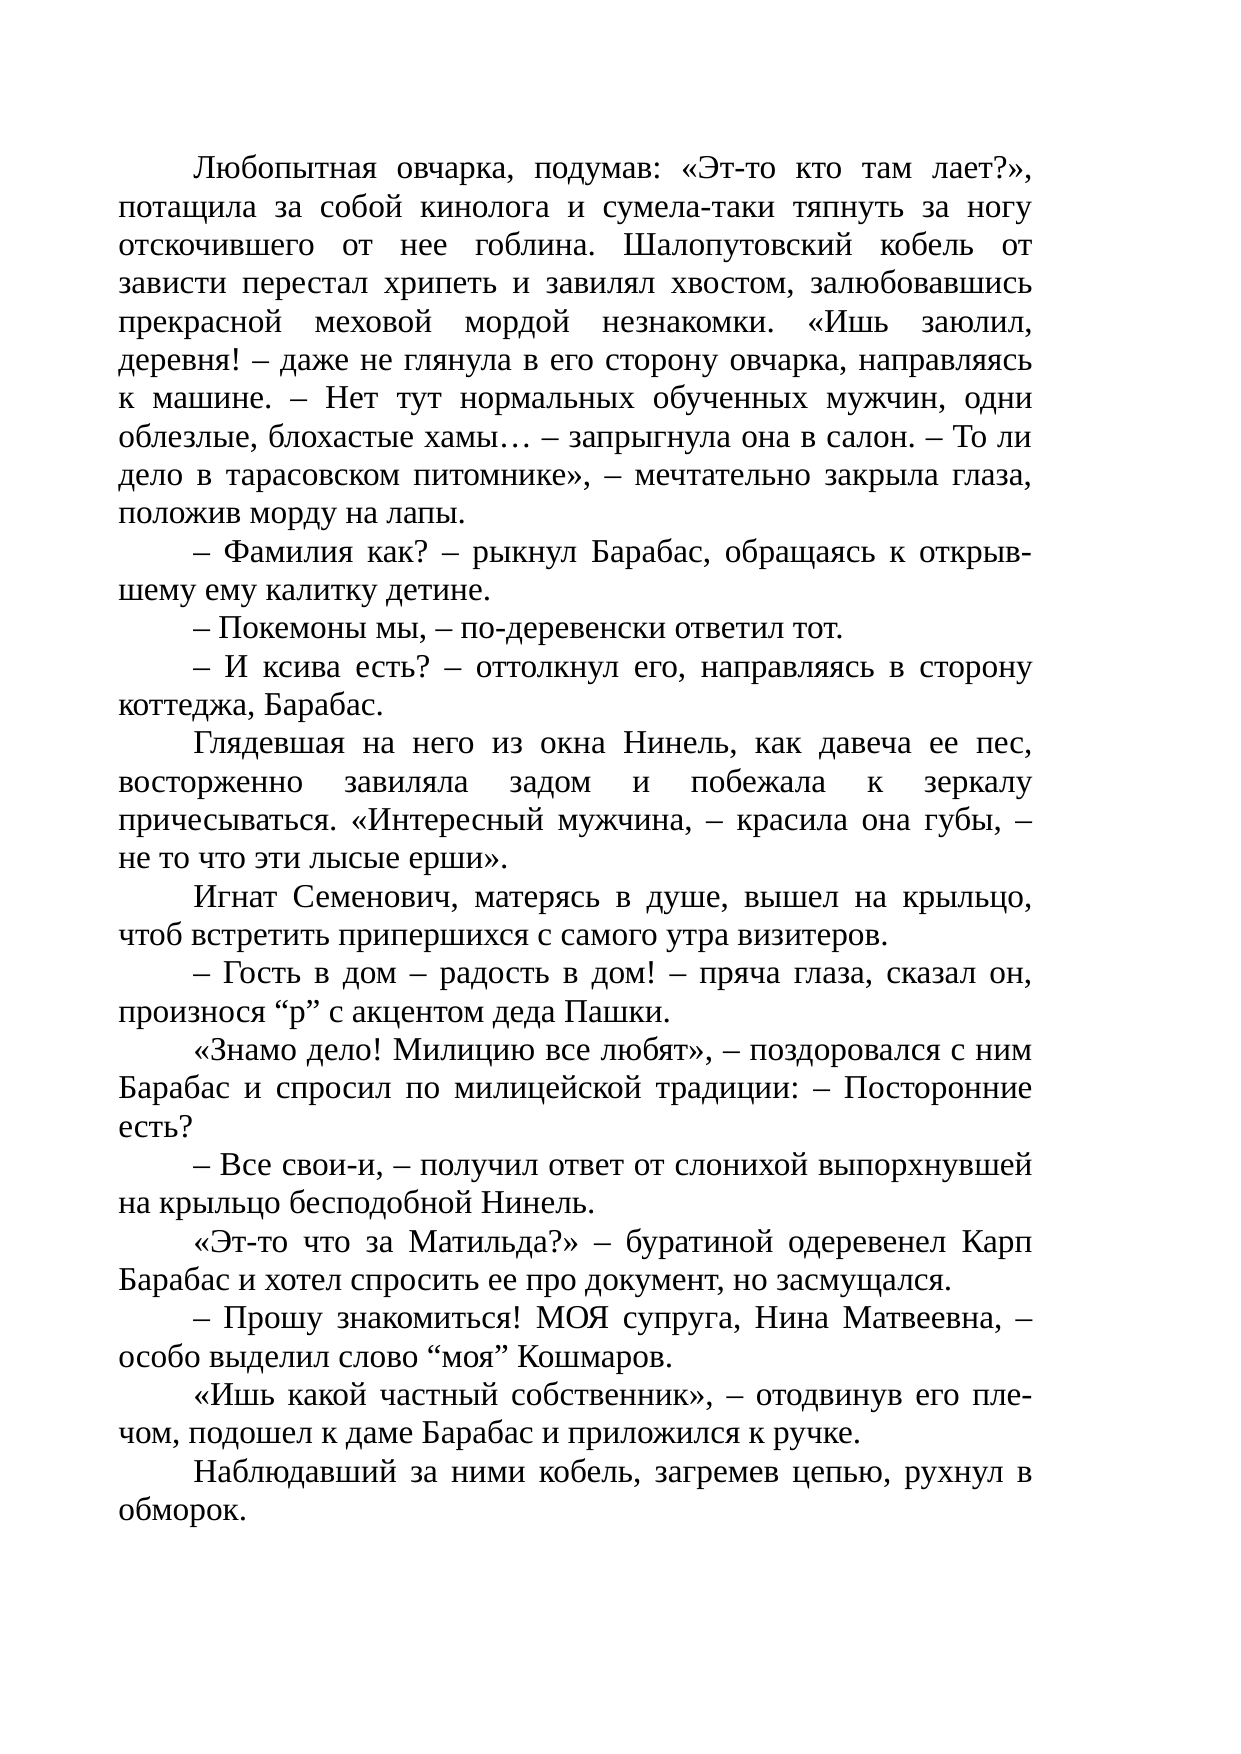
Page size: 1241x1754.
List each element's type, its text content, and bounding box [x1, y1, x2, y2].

subtitle – Гость в дом – радость в дом! – пряча глаза, сказал он, произнося “р” с акцентом деда Пашки. [118, 953, 1033, 1029]
subtitle «Эт-то что за Матильда?» – буратиной одеревенел Карп Барабас и хотел спросить ее про документ, но засмущался. [118, 1221, 1033, 1298]
subtitle – И ксива есть? – оттолкнул его, направляясь в сторону коттеджа, Барабас. [118, 646, 1033, 723]
subtitle – Фамилия как? – рыкнул Барабас, обращаясь к открыв-шему ему калитку детине. [118, 531, 1033, 608]
subtitle «Знамо дело! Милицию все любят», – поздоровался с ним Барабас и спросил по милицейской традиции: – Посторонние есть? [118, 1029, 1033, 1144]
subtitle – Все свои-и, – получил ответ от слонихой выпорхнувшей на крыльцо бесподобной Нинель. [118, 1144, 1033, 1221]
subtitle Глядевшая на него из окна Нинель, как давеча ее пес, восторженно завиляла задом и побежала к зеркалу причесываться. «Интересный мужчина, – красила она губы, – не то что эти лысые ерши». [118, 723, 1033, 876]
subtitle Игнат Семенович, матерясь в душе, вышел на крыльцо, чтоб встретить припершихся с самого утра визитеров. [118, 876, 1033, 953]
subtitle – Прошу знакомиться! МОЯ супруга, Нина Матвеевна, – особо выделил слово “моя” Кошмаров. [118, 1298, 1033, 1374]
subtitle «Ишь какой частный собственник», – отодвинув его пле-чом, подошел к даме Барабас и приложился к ручке. [118, 1374, 1033, 1451]
subtitle Наблюдавший за ними кобель, загремев цепью, рухнул в обморок. [118, 1451, 1033, 1528]
subtitle Любопытная овчарка, подумав: «Эт-то кто там лает?», потащила за собой кинолога и сумела-таки тяпнуть за ногу отскочившего от нее гоблина. Шалопутовский кобель от зависти перестал хрипеть и завилял хвостом, залюбовавшись прекрасной меховой мордой незнакомки. «Ишь заюлил, деревня! – даже не глянула в его сторону овчарка, направляясь к машине. – Нет тут нормальных обученных мужчин, одни облезлые, блохастые хамы… – запрыгнула она в салон. – То ли дело в тарасовском питомнике», – мечтательно закрыла глаза, положив морду на лапы. [118, 148, 1033, 531]
subtitle – Покемоны мы, – по-деревенски ответил тот. [118, 608, 1033, 646]
